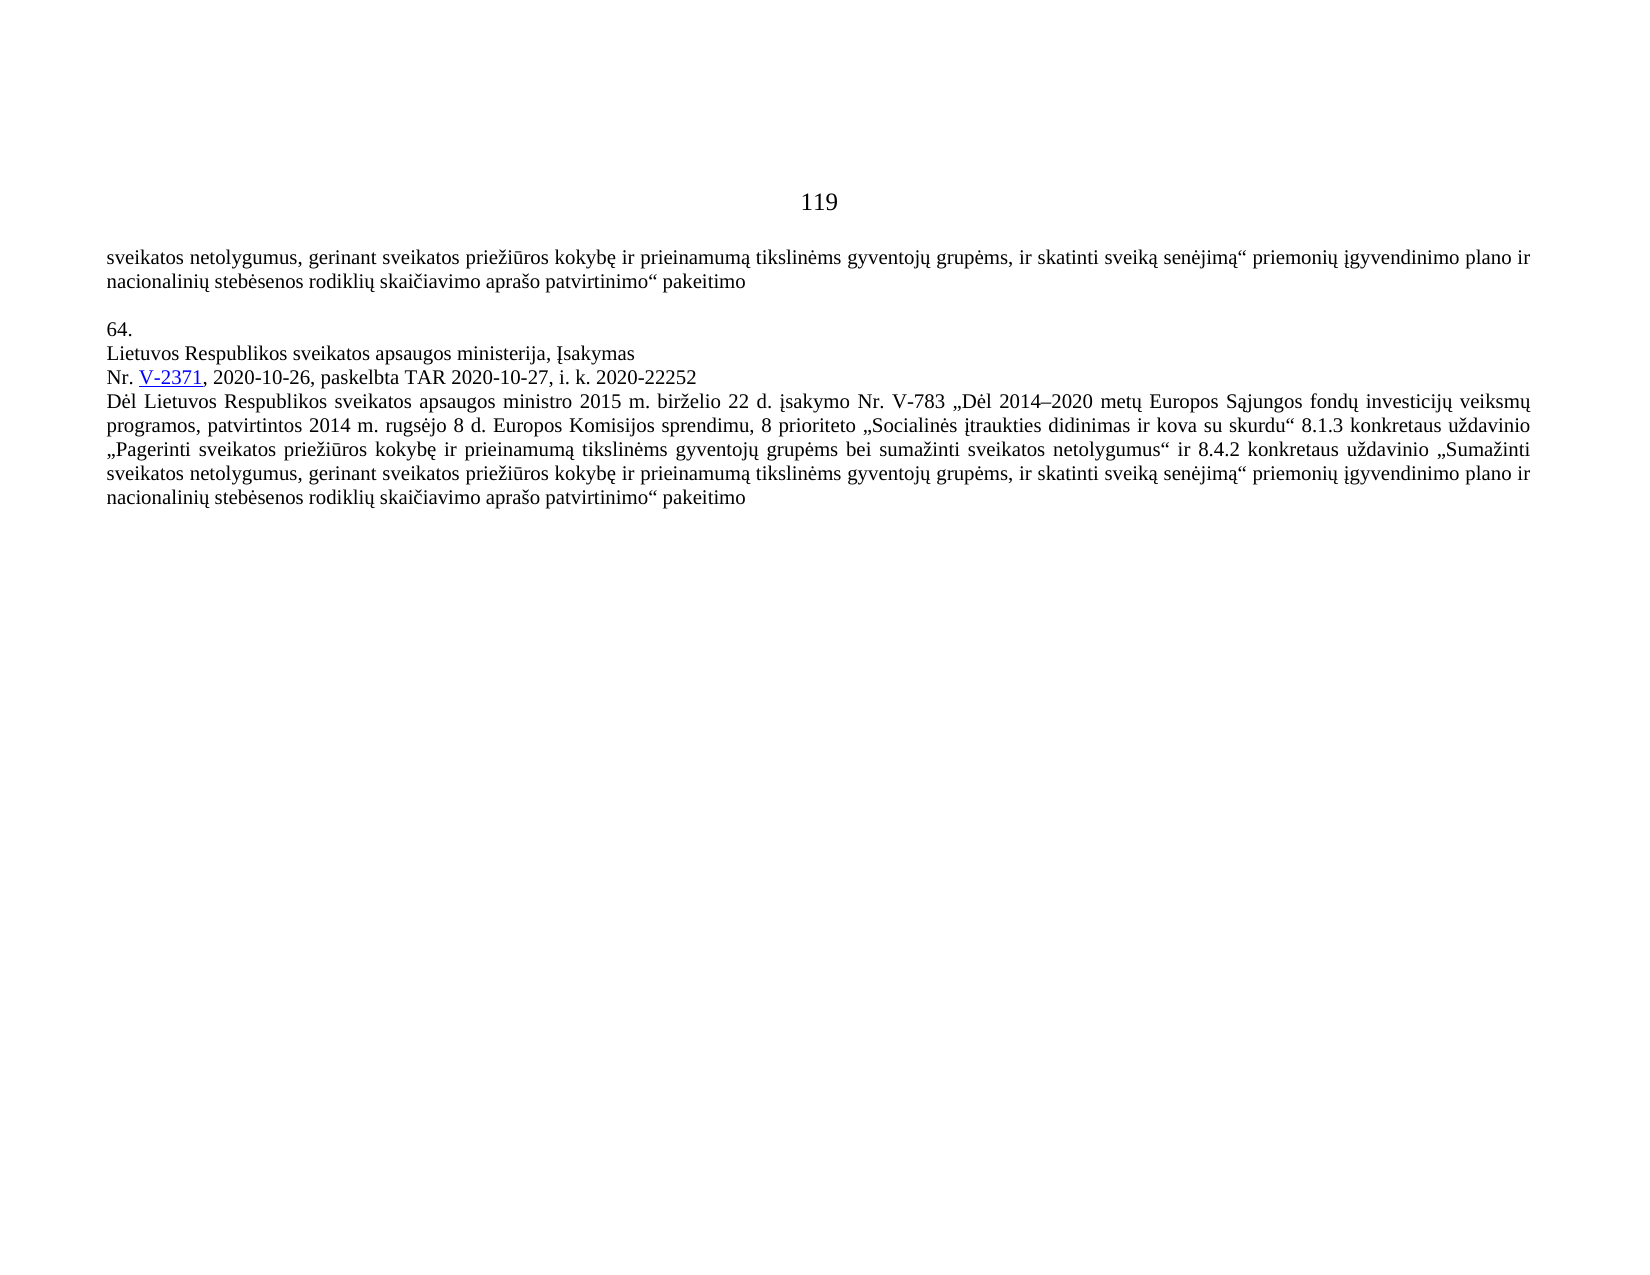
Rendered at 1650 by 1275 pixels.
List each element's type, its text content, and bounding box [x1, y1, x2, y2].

text Nr. V-2371, 2020-10-26, paskelbta TAR 2020-10-27, i. k. 2020-22252 [106, 365, 1532, 389]
text 64. [106, 317, 1532, 341]
text Dėl Lietuvos Respublikos sveikatos apsaugos ministro 2015 m. birželio 22 d. įsakymo Nr. V-783 „Dėl 2014–2020 metų Europos Sąjungos fondų investicijų veiksmų programos, patvirtintos 2014 m. rugsėjo 8 d. Europos Komisijos sprendimu, 8 prioriteto „Socialinės įtraukties didinimas ir kova su skurdu“ 8.1.3 konkretaus uždavinio „Pagerinti sveikatos priežiūros kokybę ir prieinamumą tikslinėms gyventojų grupėms bei sumažinti sveikatos netolygumus“ ir 8.4.2 konkretaus uždavinio „Sumažinti sveikatos netolygumus, gerinant sveikatos priežiūros kokybę ir prieinamumą tikslinėms gyventojų grupėms, ir skatinti sveiką senėjimą“ priemonių įgyvendinimo plano ir nacionalinių stebėsenos rodiklių skaičiavimo aprašo patvirtinimo“ pakeitimo [106, 389, 1532, 509]
text sveikatos netolygumus, gerinant sveikatos priežiūros kokybę ir prieinamumą tikslinėms gyventojų grupėms, ir skatinti sveiką senėjimą“ priemonių įgyvendinimo plano ir nacionalinių stebėsenos rodiklių skaičiavimo aprašo patvirtinimo“ pakeitimo [106, 245, 1532, 293]
text Lietuvos Respublikos sveikatos apsaugos ministerija, Įsakymas [106, 341, 1532, 365]
